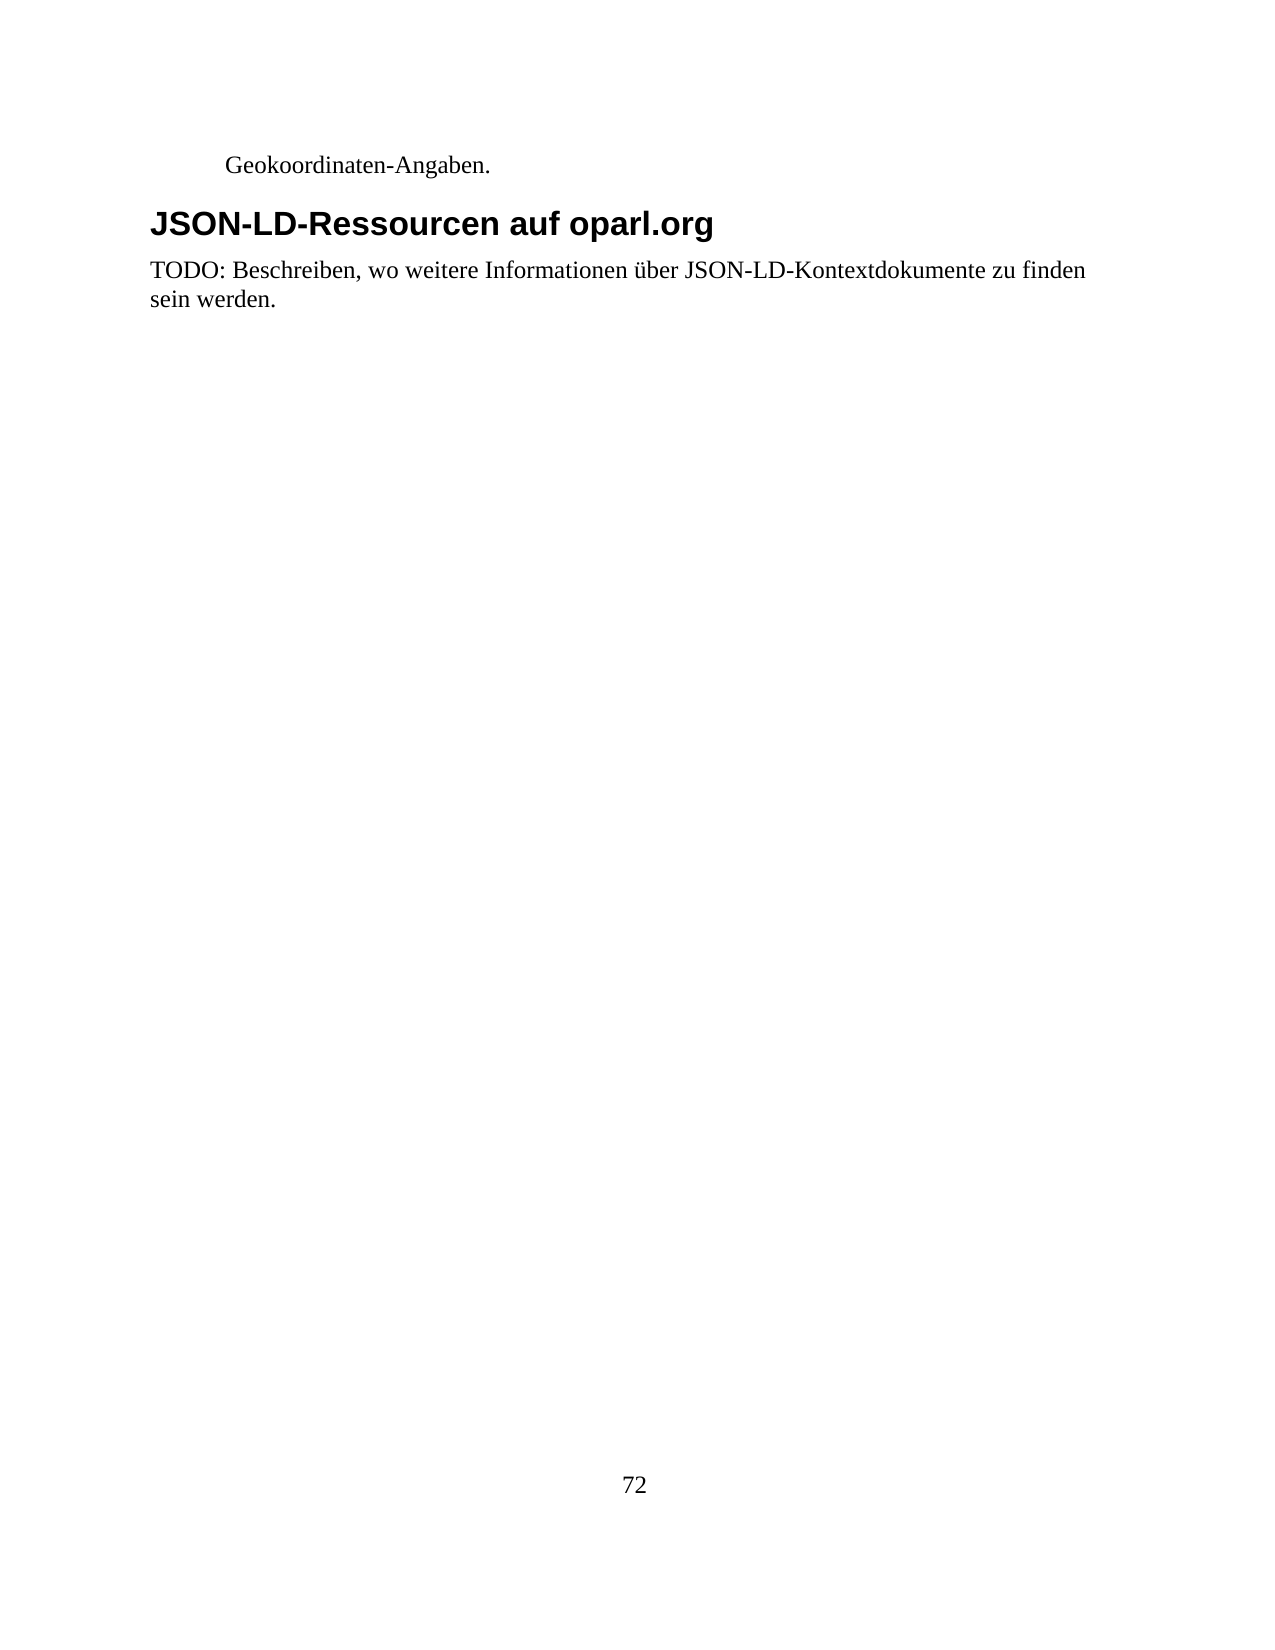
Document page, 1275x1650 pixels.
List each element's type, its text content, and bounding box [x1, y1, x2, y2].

text TODO: Beschreiben, wo weitere Informationen über JSON-LD-Kontextdokumente zu finden sein werden. [150, 255, 1125, 312]
text Geokoordinaten-Angaben. [225, 150, 1125, 179]
subtitle JSON-LD-Ressourcen auf oparl.org [150, 204, 1125, 242]
